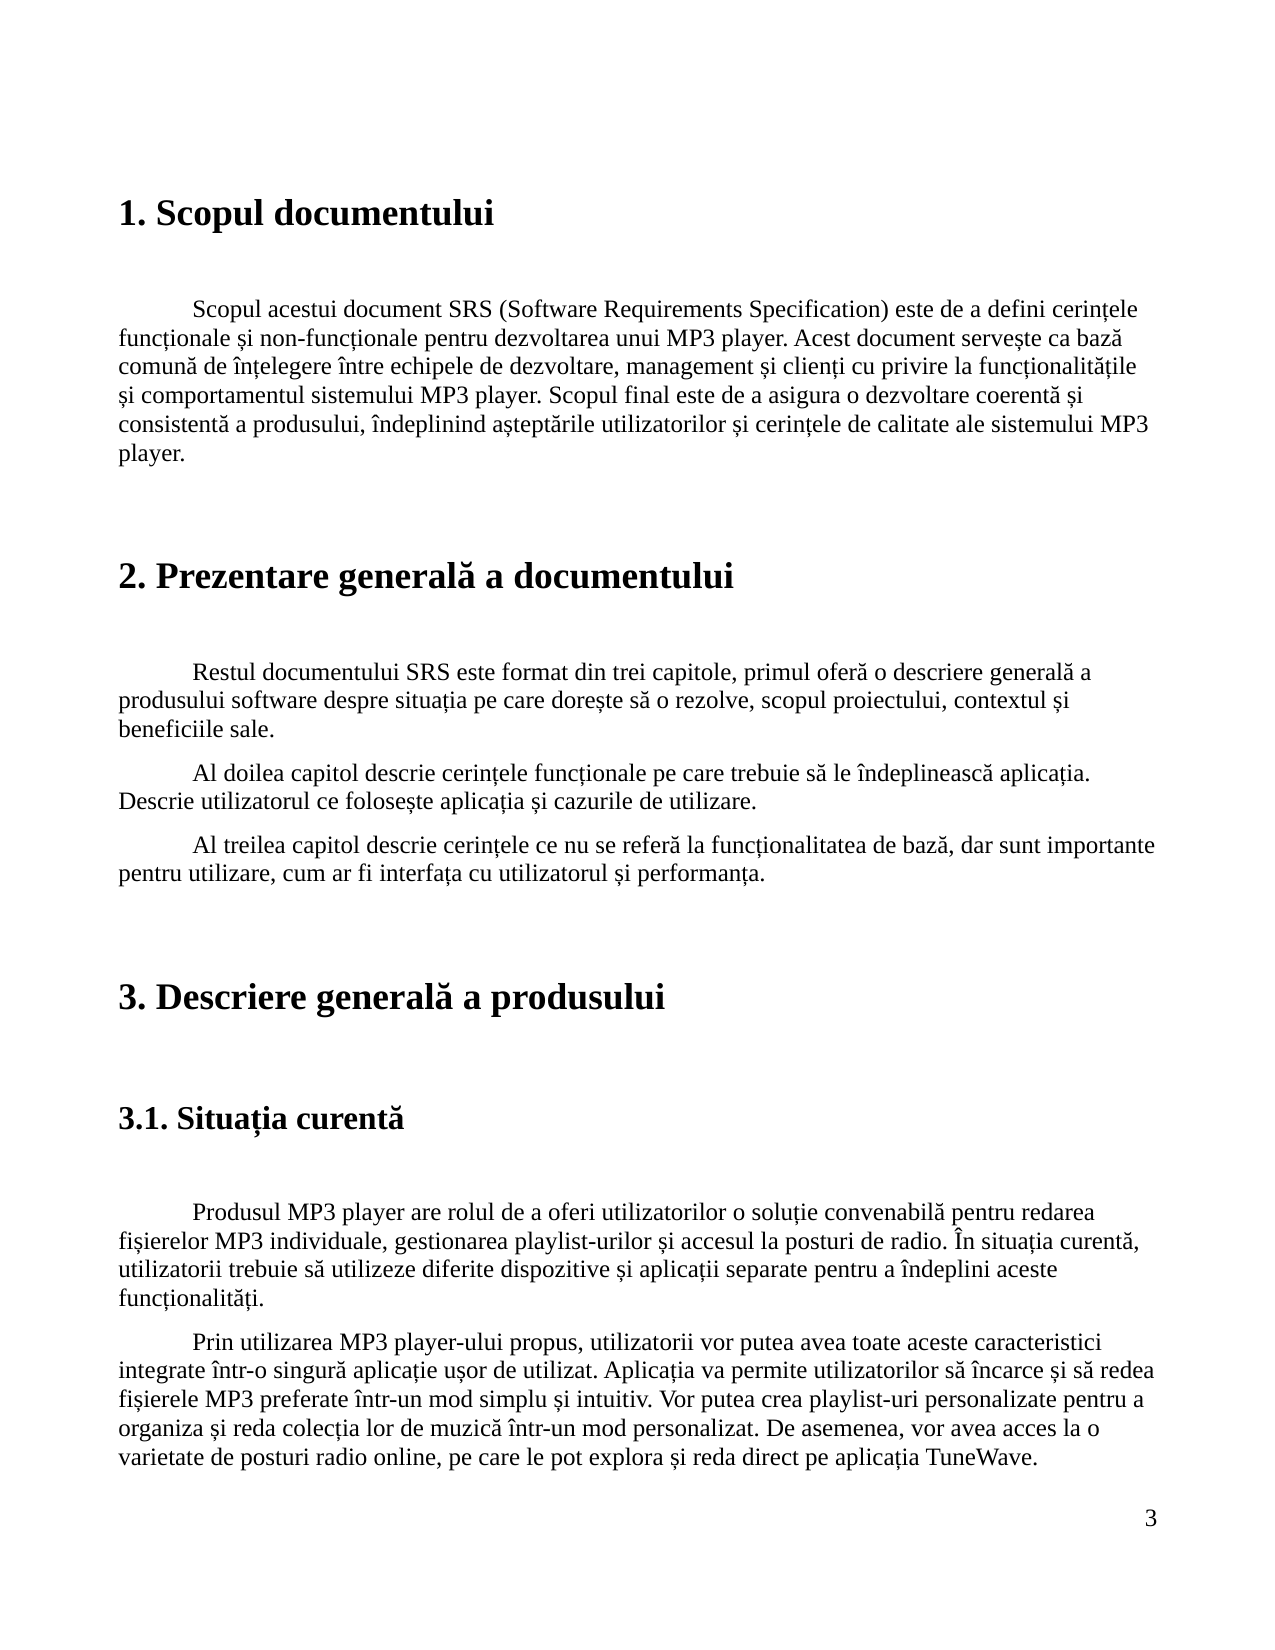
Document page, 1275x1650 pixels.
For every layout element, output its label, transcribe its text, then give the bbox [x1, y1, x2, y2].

subtitle 3. Descriere generală a produsului [118, 974, 1157, 1018]
text Al doilea capitol descrie cerințele funcționale pe care trebuie să le îndeplinească aplicația. Descrie utilizatorul ce folosește aplicația și cazurile de utilizare. [118, 758, 1157, 815]
subtitle 2. Prezentare generală a documentului [118, 554, 1157, 597]
text Prin utilizarea MP3 player-ului propus, utilizatorii vor putea avea toate aceste caracteristici integrate într-o singură aplicație ușor de utilizat. Aplicația va permite utilizatorilor să încarce și să redea fișierele MP3 preferate într-un mod simplu și intuitiv. Vor putea crea playlist-uri personalizate pentru a organiza și reda colecția lor de muzică într-un mod personalizat. De asemenea, vor avea acces la o varietate de posturi radio online, pe care le pot explora și reda direct pe aplicația TuneWave. [118, 1327, 1157, 1470]
text Produsul MP3 player are rolul de a oferi utilizatorilor o soluție convenabilă pentru redarea fișierelor MP3 individuale, gestionarea playlist-urilor și accesul la posturi de radio. În situația curentă, utilizatorii trebuie să utilizeze diferite dispozitive și aplicații separate pentru a îndeplini aceste funcționalități. [118, 1197, 1157, 1312]
subtitle 3.1. Situația curentă [118, 1098, 1157, 1137]
subtitle 1. Scopul documentului [118, 191, 1157, 234]
text Al treilea capitol descrie cerințele ce nu se referă la funcționalitatea de bază, dar sunt importante pentru utilizare, cum ar fi interfața cu utilizatorul și performanța. [118, 830, 1157, 887]
text Restul documentului SRS este format din trei capitole, primul oferă o descriere generală a produsului software despre situația pe care dorește să o rezolve, scopul proiectului, contextul și beneficiile sale. [118, 657, 1157, 743]
text Scopul acestui document SRS (Software Requirements Specification) este de a defini cerințele funcționale și non-funcționale pentru dezvoltarea unui MP3 player. Acest document servește ca bază comună de înțelegere între echipele de dezvoltare, management și clienți cu privire la funcționalitățile și comportamentul sistemului MP3 player. Scopul final este de a asigura o dezvoltare coerentă și consistentă a produsului, îndeplinind așteptările utilizatorilor și cerințele de calitate ale sistemului MP3 player. [118, 294, 1157, 466]
